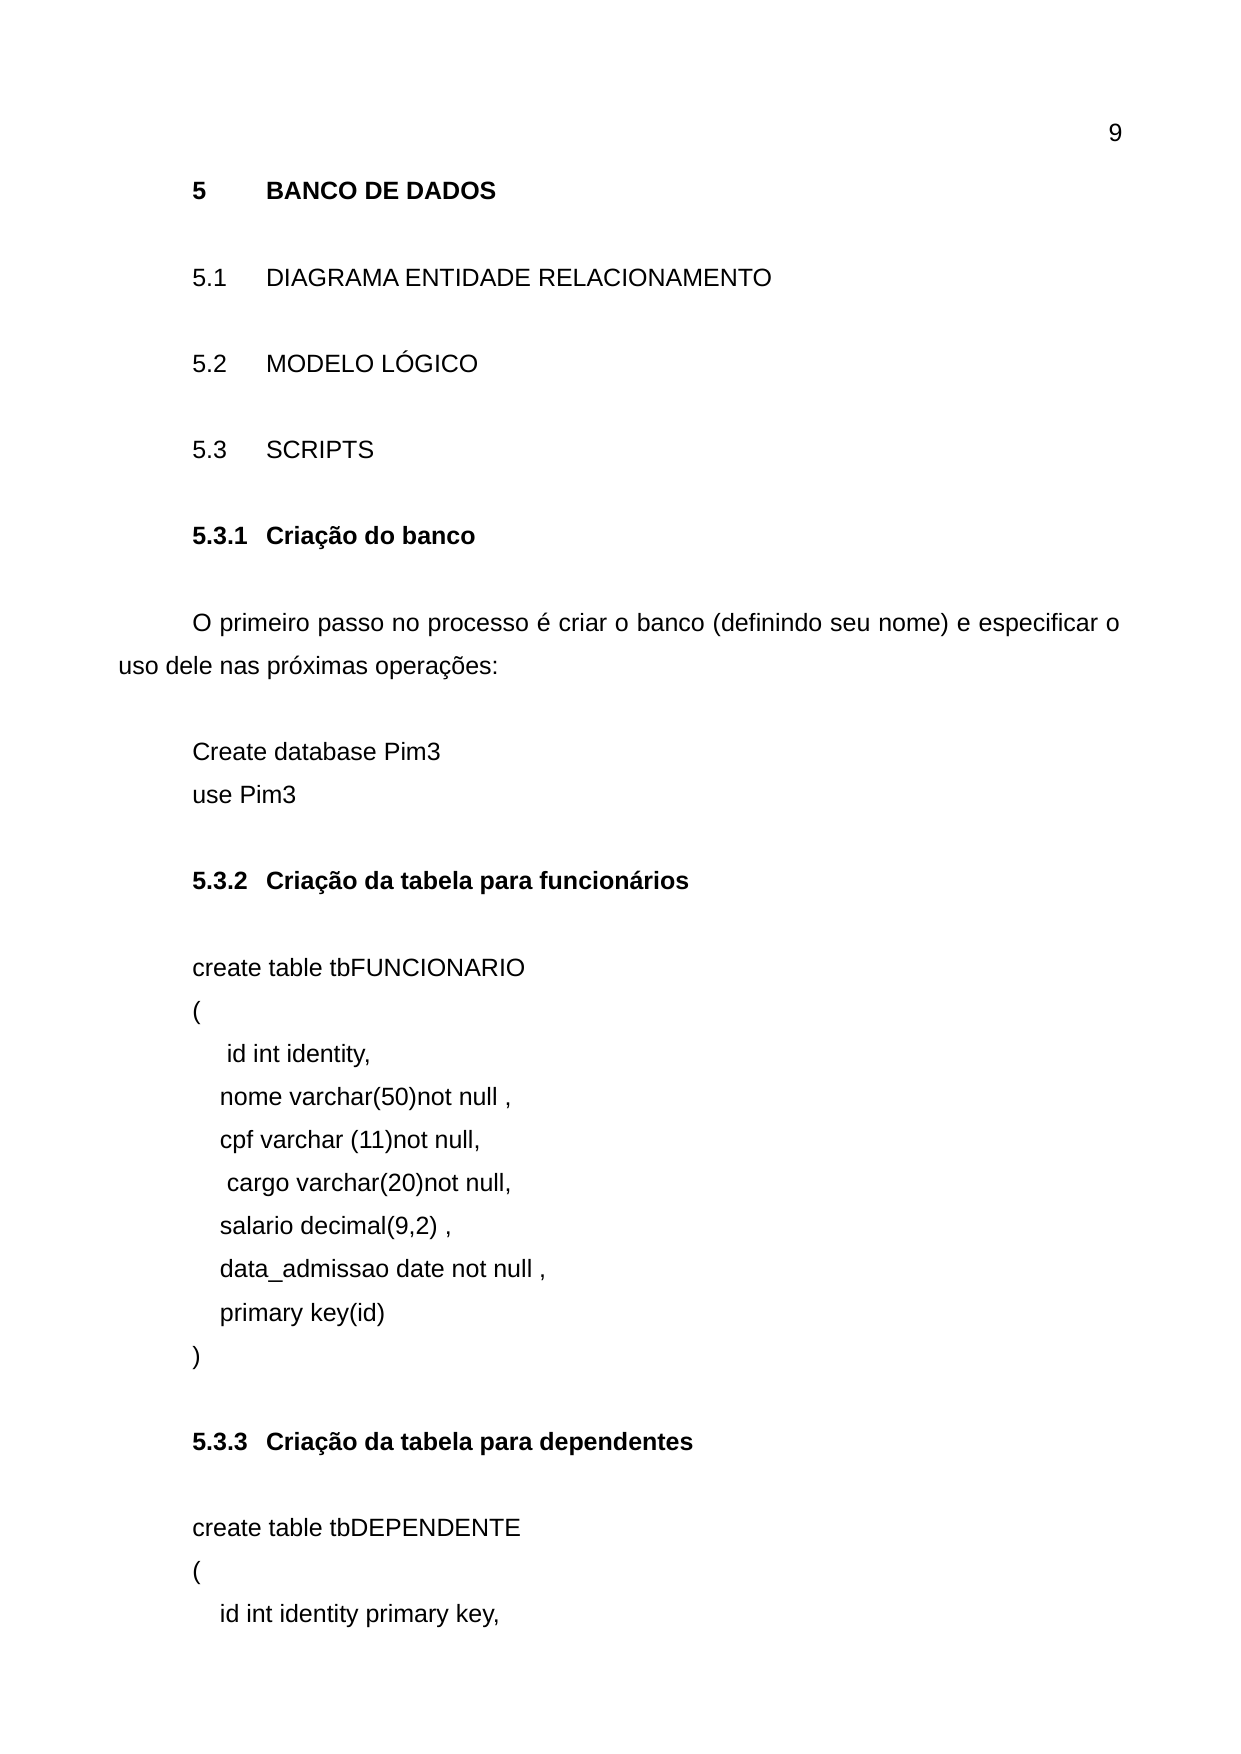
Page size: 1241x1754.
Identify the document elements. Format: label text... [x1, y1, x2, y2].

text use Pim3 [118, 780, 1122, 809]
subtitle Banco de dados [118, 176, 1122, 205]
text primary key(id) [118, 1298, 1122, 1326]
text id int identity primary key, [118, 1599, 1122, 1628]
text create table tbFUNCIONARIO [118, 953, 1122, 981]
text data_admissao date not null , [118, 1254, 1122, 1283]
subtitle Criação da tabela para dependentes [118, 1427, 1122, 1456]
text cargo varchar(20)not null, [118, 1168, 1122, 1197]
text salario decimal(9,2) , [118, 1211, 1122, 1240]
subtitle Criação da tabela para funcionários [118, 866, 1122, 895]
text cpf varchar (11)not null, [118, 1125, 1122, 1154]
subtitle SCRIPTS [118, 435, 1122, 464]
text id int identity, [118, 1039, 1122, 1068]
subtitle Criação do banco [118, 521, 1122, 550]
subtitle MODELO LÓGICO [118, 349, 1122, 378]
text create table tbDEPENDENTE [118, 1513, 1122, 1542]
text nome varchar(50)not null , [118, 1082, 1122, 1111]
text O primeiro passo no processo é criar o banco (definindo seu nome) e especificar o uso dele nas próximas operações: [118, 608, 1122, 679]
text ) [118, 1341, 1122, 1369]
subtitle DIAGRAMA ENTIDADE RELACIONAMENTO [118, 263, 1122, 291]
text ( [118, 1556, 1122, 1585]
text ( [118, 996, 1122, 1024]
text Create database Pim3 [118, 737, 1122, 766]
